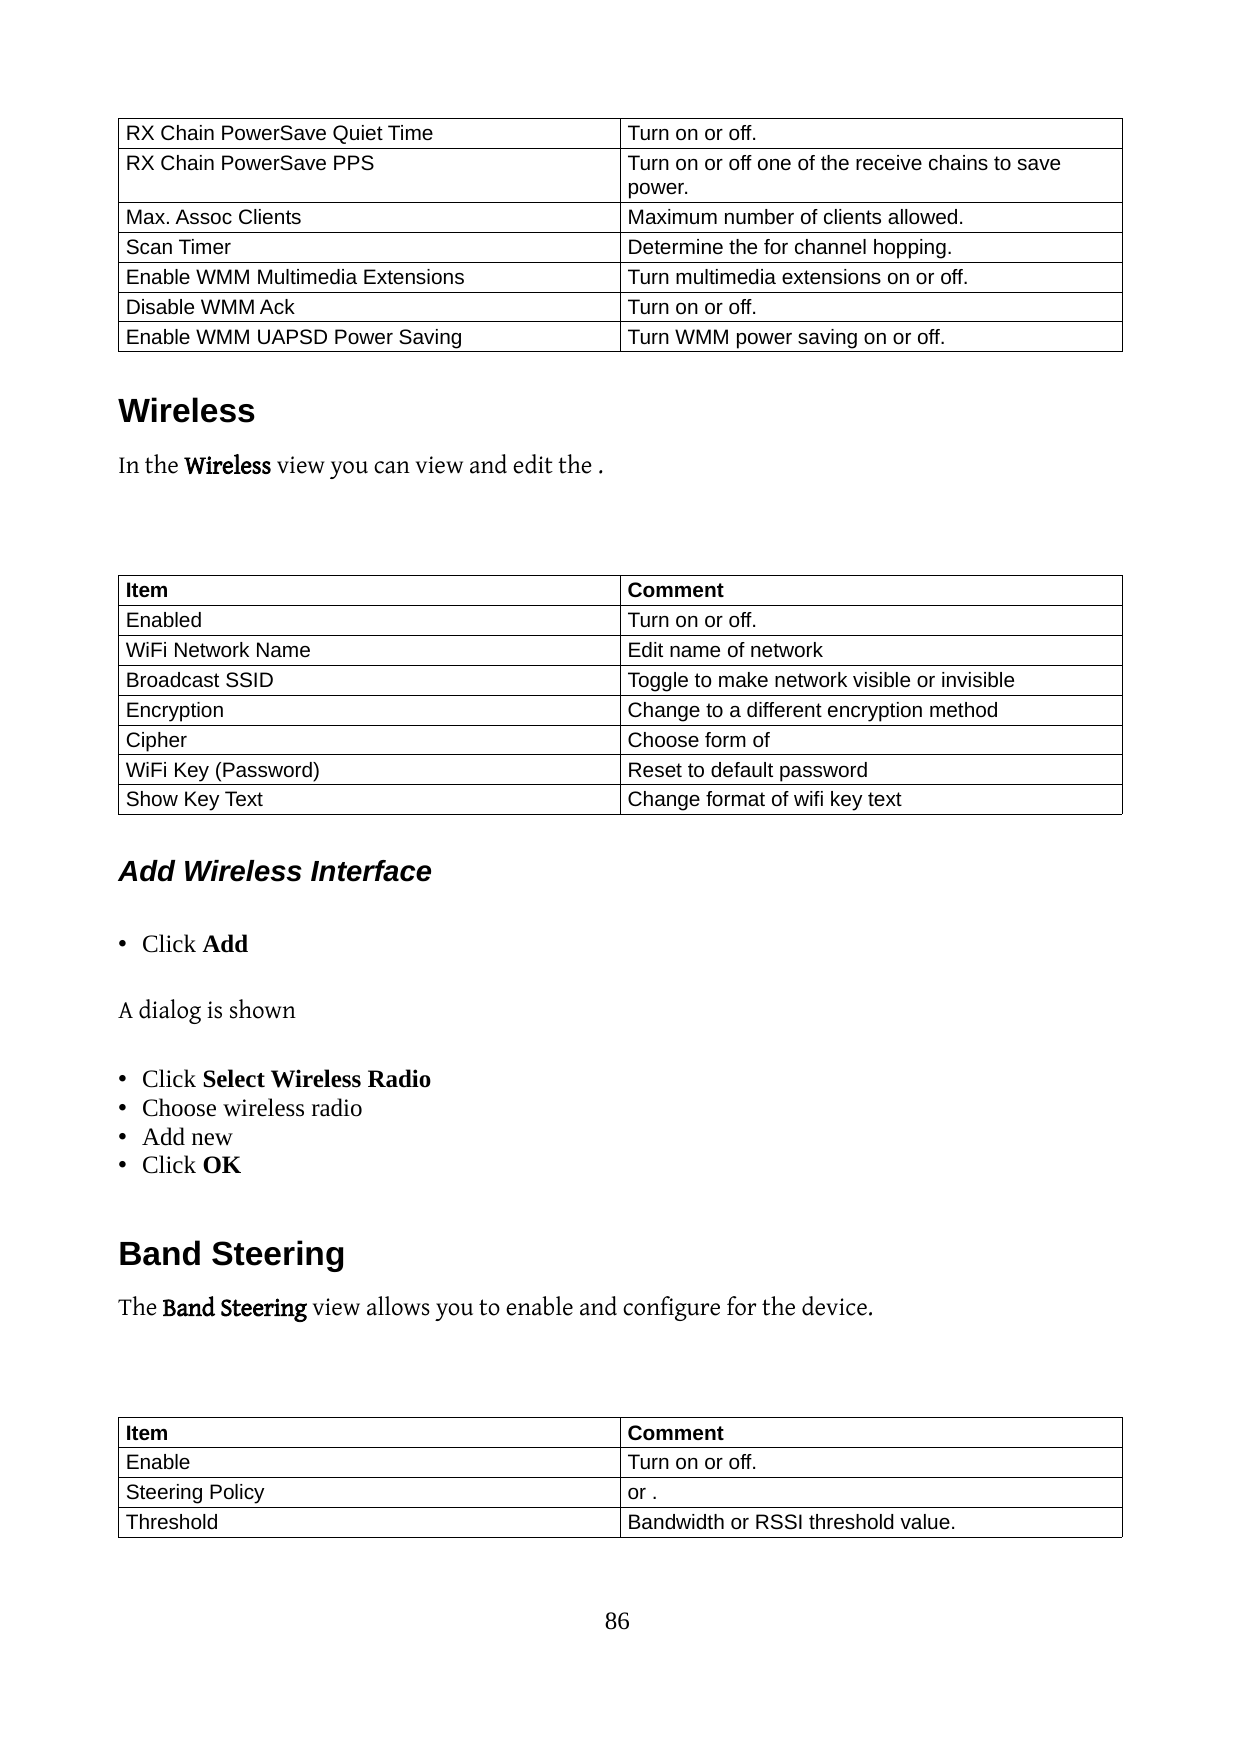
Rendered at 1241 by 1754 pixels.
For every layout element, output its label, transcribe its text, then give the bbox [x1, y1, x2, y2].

table_header Item [119, 576, 620, 605]
table_cell Max. Assoc Clients [119, 203, 620, 232]
list Choose wireless radio [118, 1093, 1122, 1122]
table_cell Turn on or off. [621, 293, 1122, 321]
table_cell Change format of wifi key text [621, 785, 1122, 814]
table_header Item [119, 1418, 620, 1447]
table_header Comment [621, 1418, 1122, 1447]
table_cell Toggle to make network visible or invisible [621, 666, 1122, 694]
table_cell Determine the for channel hopping. [621, 233, 1122, 262]
table_cell Maximum number of clients allowed. [621, 203, 1122, 232]
table_cell Enable [119, 1448, 620, 1477]
table_cell WiFi Network Name [119, 636, 620, 665]
table_cell Enable WMM Multimedia Extensions [119, 263, 620, 292]
table_cell Edit name of network [621, 636, 1122, 665]
table_cell Turn on or off. [621, 1448, 1122, 1477]
table_cell Threshold [119, 1508, 620, 1537]
table_cell or . [621, 1478, 1122, 1507]
table_cell Turn on or off. [621, 606, 1122, 635]
table_cell Reset to default password [621, 755, 1122, 784]
list Add new [118, 1122, 1122, 1150]
table_cell Turn on or off. [621, 119, 1122, 148]
table_cell Turn multimedia extensions on or off. [621, 263, 1122, 292]
text A dialog is shown [118, 997, 1122, 1026]
list Click Select Wireless Radio [118, 1064, 1122, 1093]
table_cell Bandwidth or RSSI threshold value. [621, 1508, 1122, 1537]
list Click OK [118, 1150, 1122, 1179]
table_cell WiFi Key (Password) [119, 755, 620, 784]
text In the Wireless view you can view and edit the . [118, 451, 1122, 480]
table_cell Turn WMM power saving on or off. [621, 322, 1122, 351]
table_cell Enabled [119, 606, 620, 635]
table_cell Cipher [119, 726, 620, 754]
table_cell RX Chain PowerSave PPS [119, 149, 620, 202]
table_cell Show Key Text [119, 785, 620, 814]
table_cell Enable WMM UAPSD Power Saving [119, 322, 620, 351]
table_header Comment [621, 576, 1122, 605]
table_cell Steering Policy [119, 1478, 620, 1507]
table_cell Scan Timer [119, 233, 620, 262]
list Click Add [118, 929, 1122, 958]
text The Band Steering view allows you to enable and configure for the device. [118, 1294, 1122, 1322]
subtitle Wireless [118, 391, 1122, 430]
table_cell RX Chain PowerSave Quiet Time [119, 119, 620, 148]
table_cell Change to a different encryption method [621, 696, 1122, 724]
table_cell Turn on or off one of the receive chains to save power. [621, 149, 1122, 202]
subtitle Add Wireless Interface [118, 854, 1122, 888]
subtitle Band Steering [118, 1233, 1122, 1272]
table_cell Choose form of [621, 726, 1122, 754]
table_cell Disable WMM Ack [119, 293, 620, 321]
table_cell Broadcast SSID [119, 666, 620, 694]
table_cell Encryption [119, 696, 620, 724]
